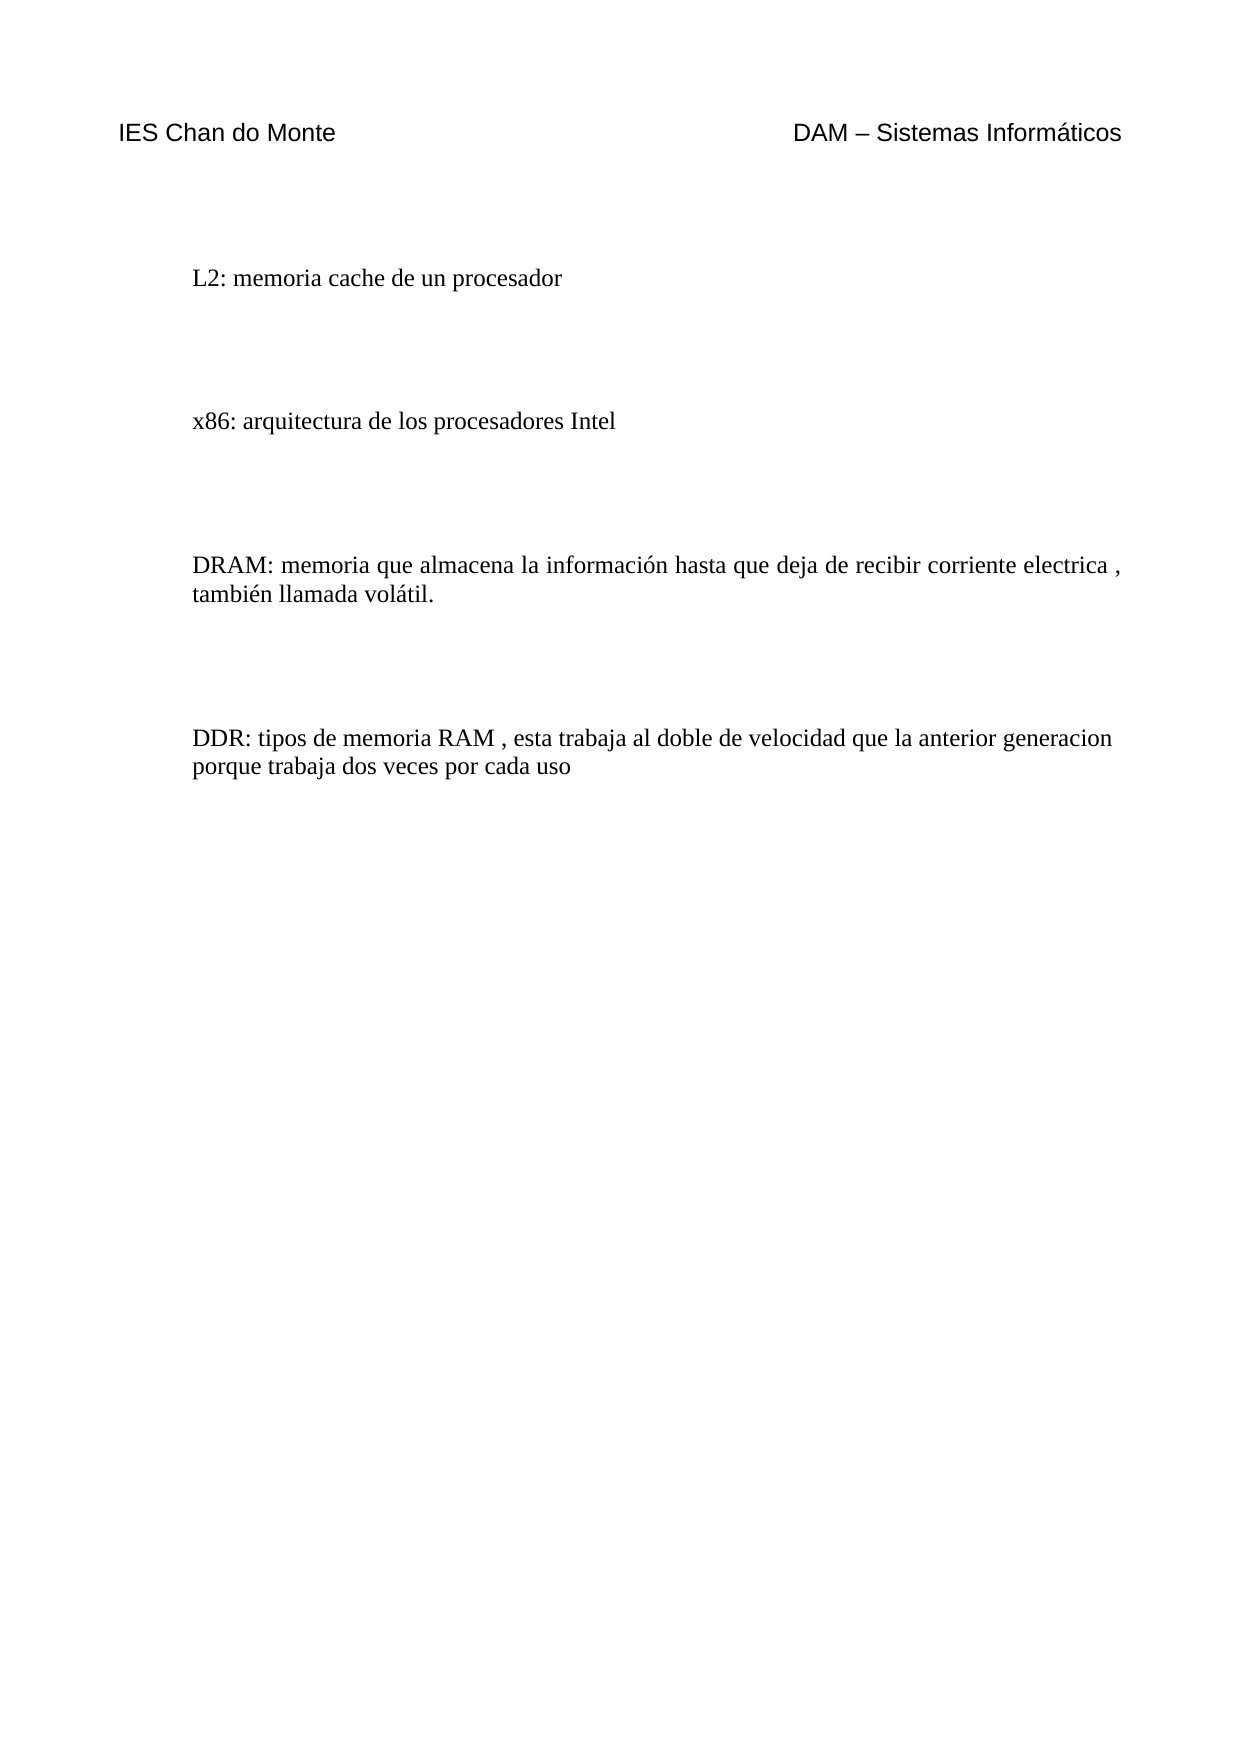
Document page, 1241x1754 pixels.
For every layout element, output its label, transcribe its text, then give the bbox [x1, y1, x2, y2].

text L2: memoria cache de un procesador [192, 263, 1122, 291]
text DDR: tipos de memoria RAM , esta trabaja al doble de velocidad que la anterior generacion porque trabaja dos veces por cada uso [192, 723, 1122, 780]
text x86: arquitectura de los procesadores Intel [192, 406, 1122, 435]
text DRAM: memoria que almacena la información hasta que deja de recibir corriente electrica , también llamada volátil. [192, 550, 1122, 608]
